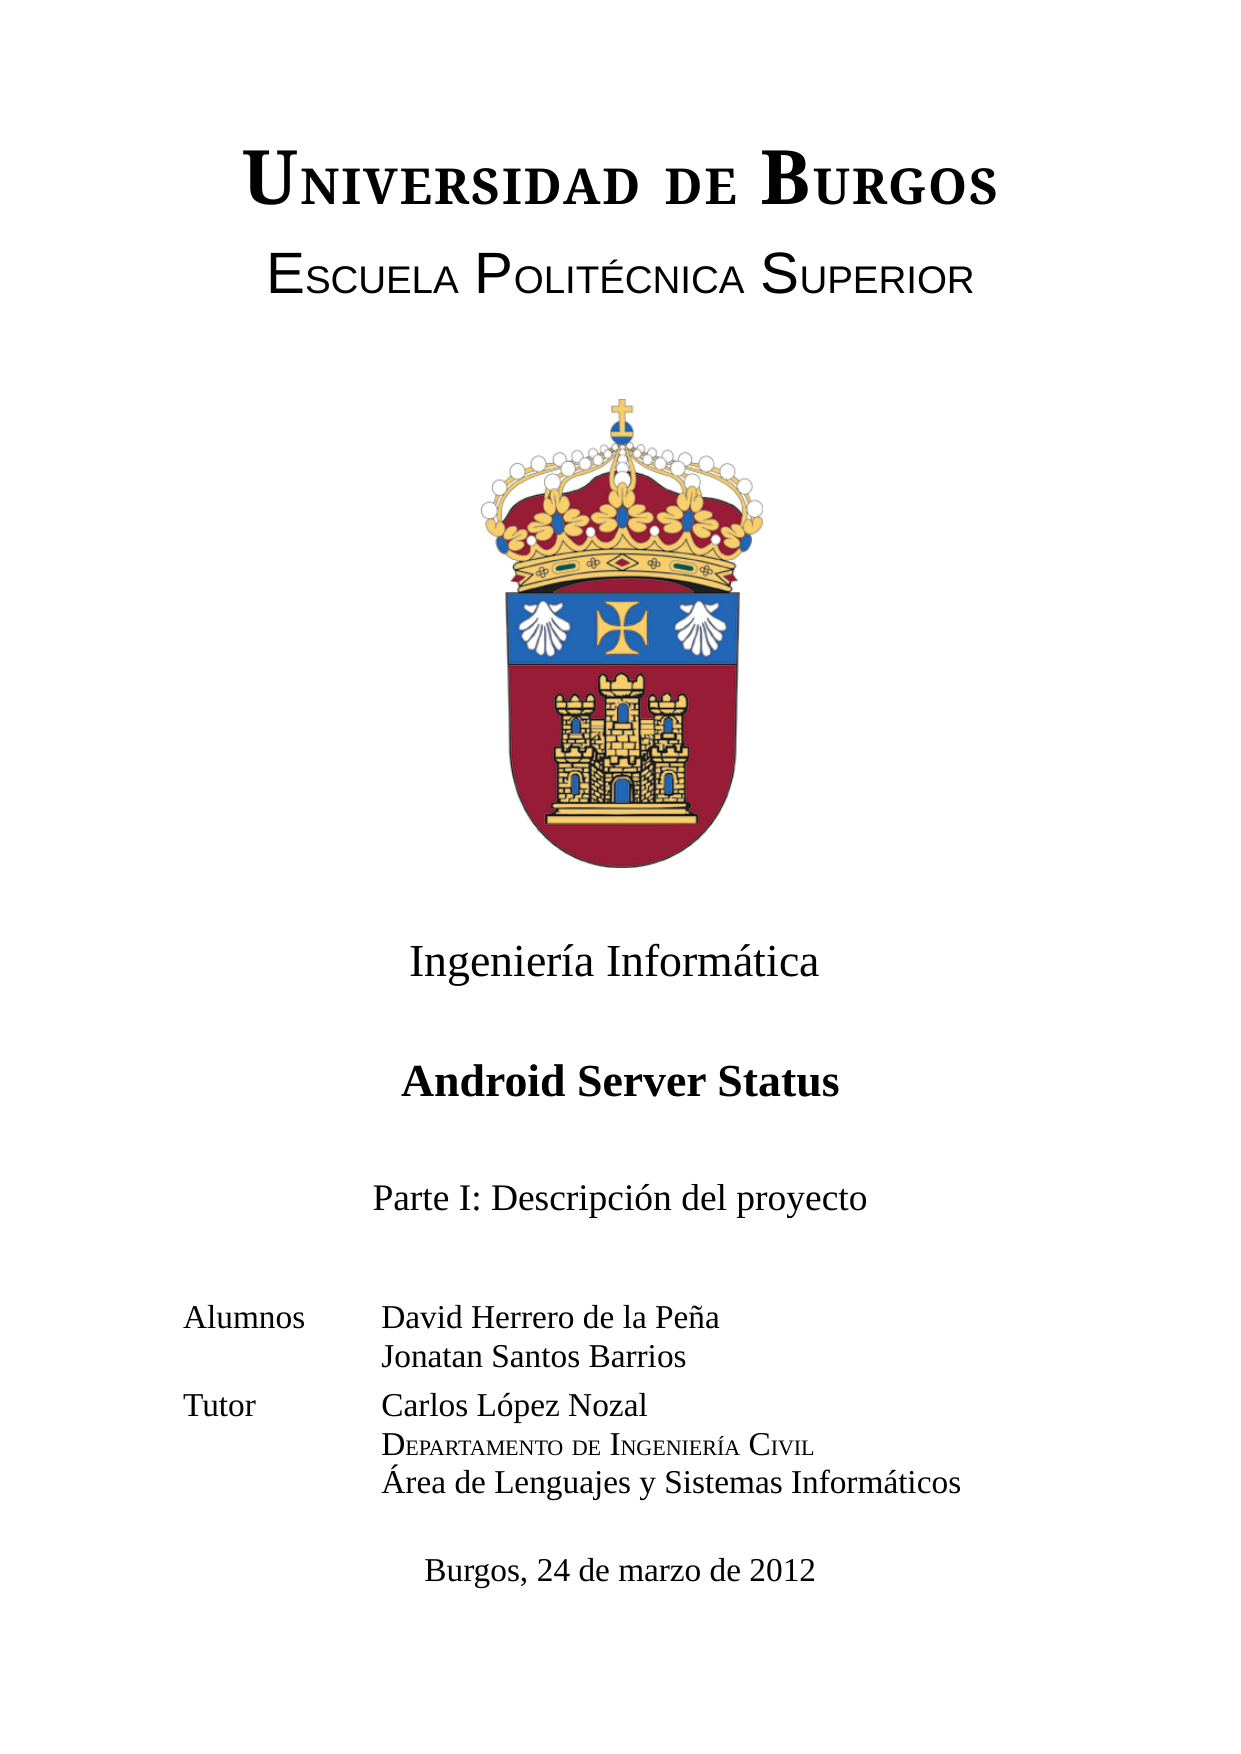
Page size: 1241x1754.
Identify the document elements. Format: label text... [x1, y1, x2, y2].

table_cell Burgos, 24 de marzo de 2012 [177, 1506, 1063, 1594]
table_cell Alumnos [177, 1292, 375, 1380]
table_cell David Herrero de la Peña Jonatan Santos Barrios [375, 1292, 1063, 1380]
table_cell Tutor [177, 1380, 375, 1506]
table_header Universidad de Burgos Escuela Politécnica Superior [177, 118, 1063, 365]
picture [387, 399, 857, 868]
table_cell Carlos López Nozal Departamento de Ingeniería Civil Área de Lenguajes y Sistemas Informáticos [375, 1380, 1063, 1506]
table_cell Ingeniería Informática Android Server Status Parte I: Descripción del proyecto [177, 365, 1063, 1292]
